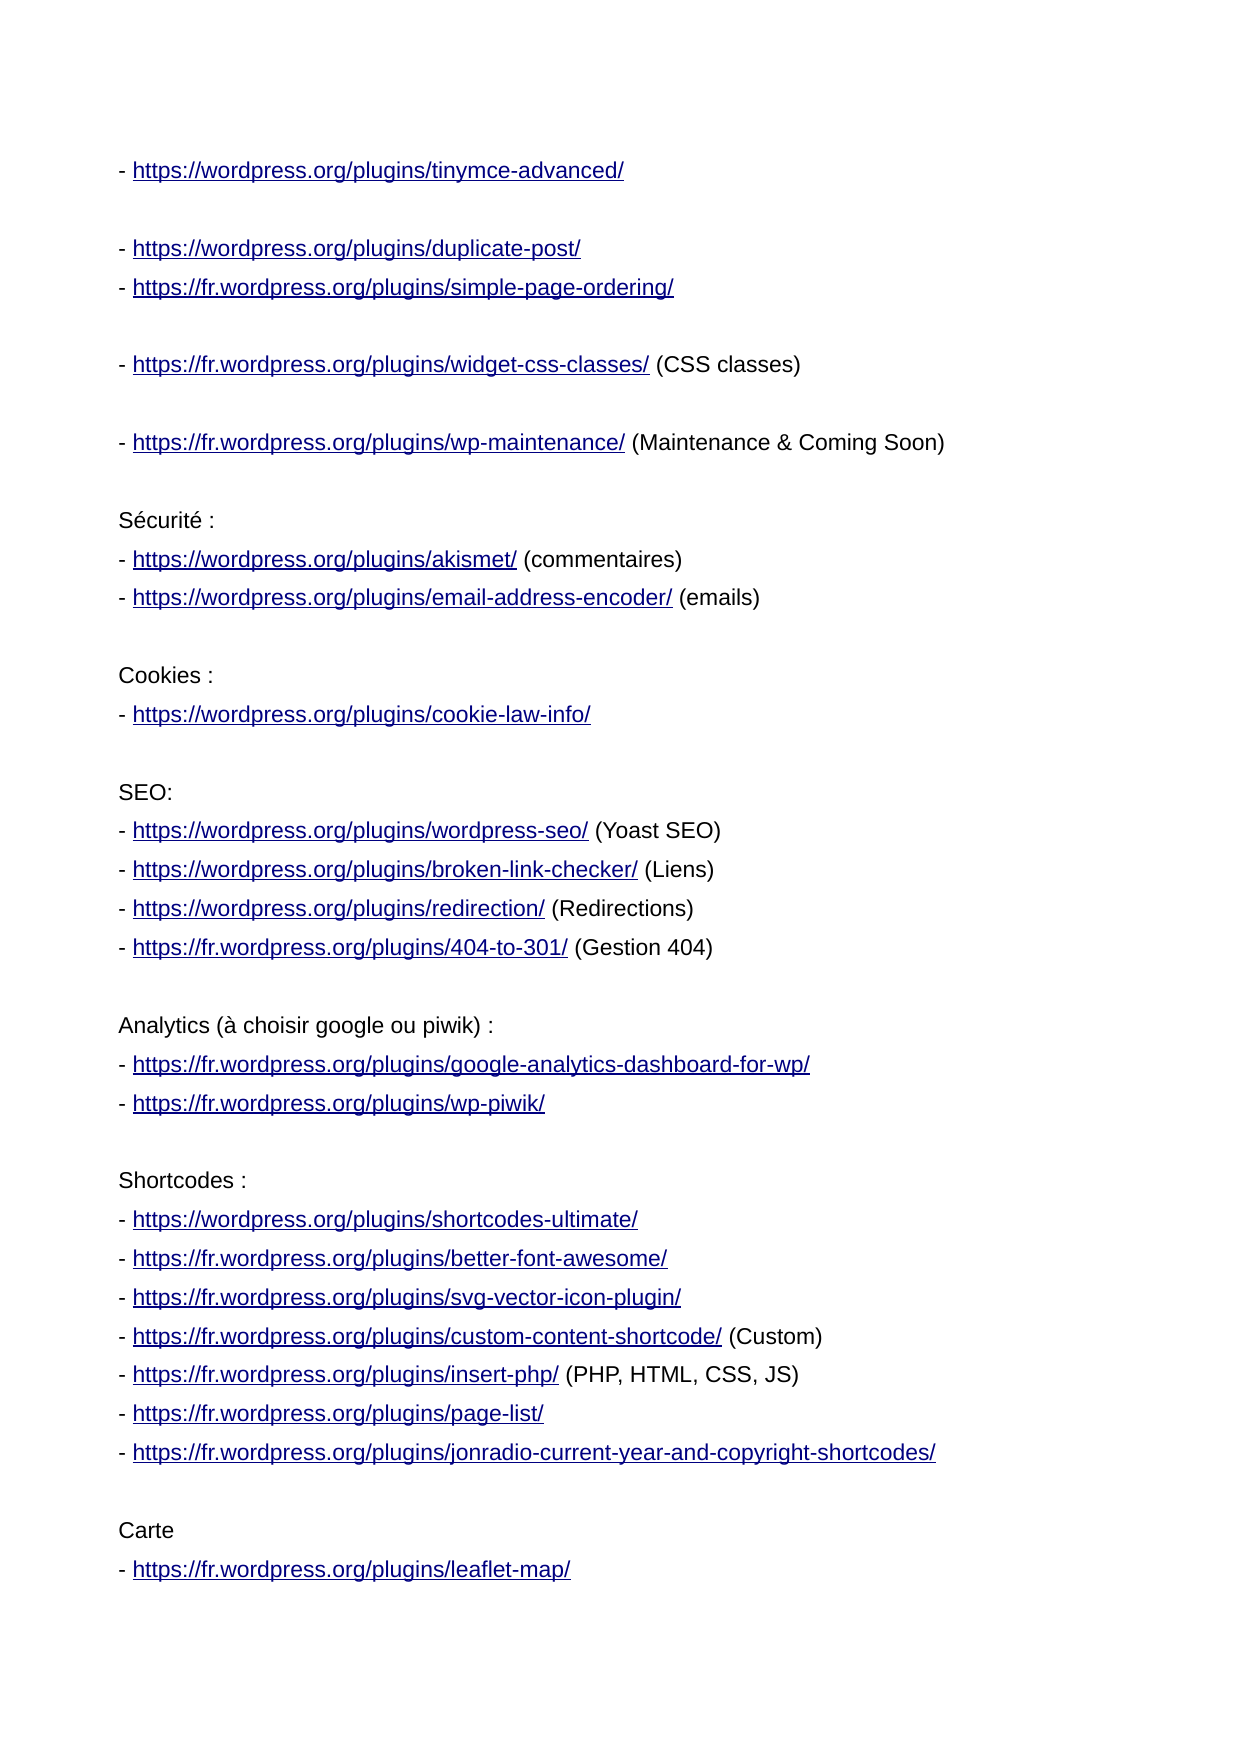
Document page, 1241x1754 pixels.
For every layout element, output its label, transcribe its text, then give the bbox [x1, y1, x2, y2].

text - https://wordpress.org/plugins/broken-link-checker/ (Liens) [118, 856, 1122, 883]
text - https://fr.wordpress.org/plugins/wp-maintenance/ (Maintenance & Coming Soon) [118, 429, 1122, 455]
text - https://fr.wordpress.org/plugins/svg-vector-icon-plugin/ [118, 1284, 1122, 1310]
text - https://wordpress.org/plugins/shortcodes-ultimate/ [118, 1206, 1122, 1232]
text Sécurité : [118, 507, 1122, 533]
text - https://fr.wordpress.org/plugins/404-to-301/ (Gestion 404) [118, 934, 1122, 960]
text Carte [118, 1517, 1122, 1543]
text - https://fr.wordpress.org/plugins/jonradio-current-year-and-copyright-shortcodes/ [118, 1439, 1122, 1466]
text - https://wordpress.org/plugins/duplicate-post/ [118, 235, 1122, 261]
text Shortcodes : [118, 1167, 1122, 1193]
text - https://fr.wordpress.org/plugins/better-font-awesome/ [118, 1245, 1122, 1271]
text - https://fr.wordpress.org/plugins/custom-content-shortcode/ (Custom) [118, 1323, 1122, 1349]
text - https://fr.wordpress.org/plugins/simple-page-ordering/ [118, 273, 1122, 300]
text - https://wordpress.org/plugins/cookie-law-info/ [118, 701, 1122, 727]
text - https://wordpress.org/plugins/wordpress-seo/ (Yoast SEO) [118, 817, 1122, 844]
text - https://wordpress.org/plugins/redirection/ (Redirections) [118, 895, 1122, 922]
text - https://fr.wordpress.org/plugins/leaflet-map/ [118, 1556, 1122, 1582]
text - https://wordpress.org/plugins/akismet/ (commentaires) [118, 546, 1122, 572]
text - https://wordpress.org/plugins/tinymce-advanced/ [118, 157, 1122, 183]
text - https://wordpress.org/plugins/email-address-encoder/ (emails) [118, 584, 1122, 611]
text - https://fr.wordpress.org/plugins/widget-css-classes/ (CSS classes) [118, 351, 1122, 378]
text - https://fr.wordpress.org/plugins/google-analytics-dashboard-for-wp/ [118, 1051, 1122, 1077]
text Cookies : [118, 662, 1122, 688]
text - https://fr.wordpress.org/plugins/insert-php/ (PHP, HTML, CSS, JS) [118, 1361, 1122, 1388]
text SEO: [118, 779, 1122, 805]
text - https://fr.wordpress.org/plugins/page-list/ [118, 1400, 1122, 1427]
text Analytics (à choisir google ou piwik) : [118, 1012, 1122, 1038]
text - https://fr.wordpress.org/plugins/wp-piwik/ [118, 1089, 1122, 1116]
